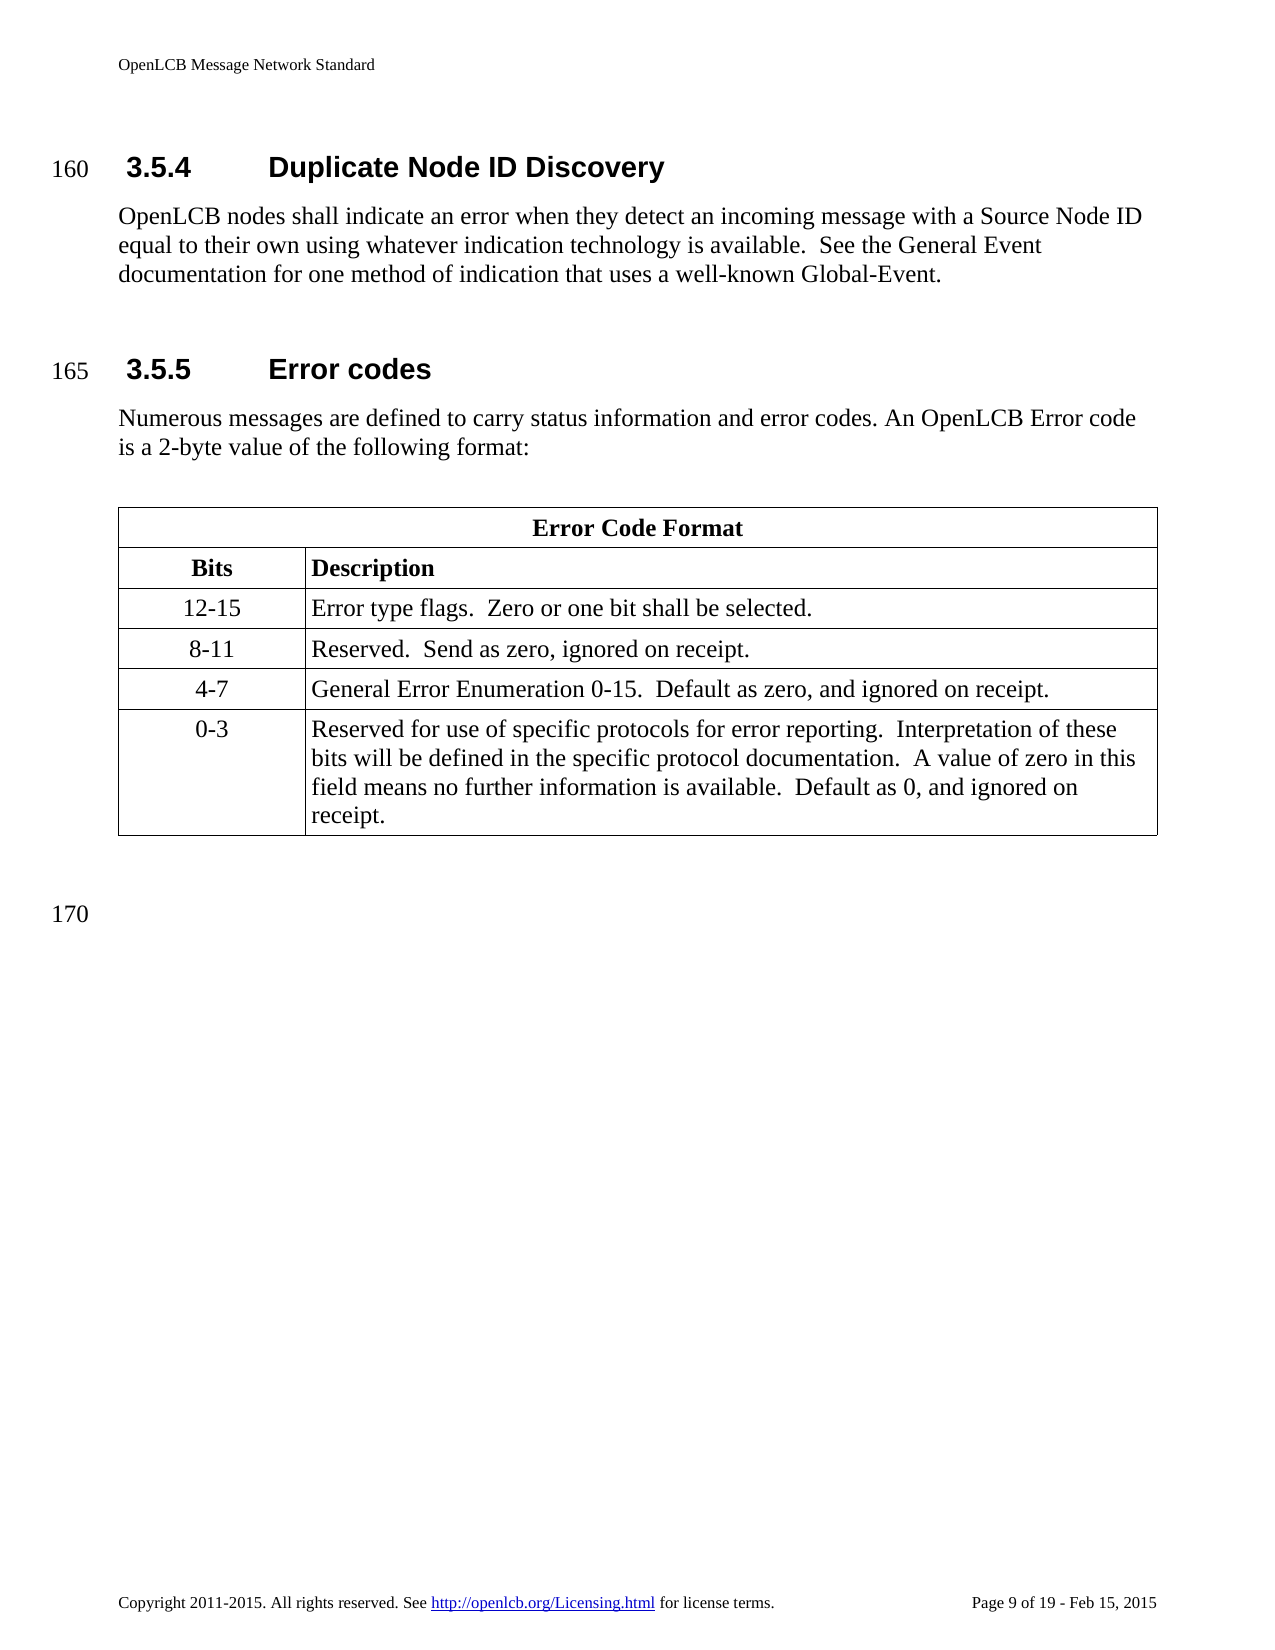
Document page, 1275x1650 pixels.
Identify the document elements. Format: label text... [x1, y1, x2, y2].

table_cell Reserved. Send as zero, ignored on receipt. [306, 629, 1157, 668]
table_cell 12-15 [119, 589, 305, 628]
table_cell Error type flags. Zero or one bit shall be selected. [306, 589, 1157, 628]
subtitle Error codes [118, 352, 1157, 385]
subtitle Duplicate Node ID Discovery [118, 150, 1157, 183]
text OpenLCB nodes shall indicate an error when they detect an incoming message with a Source Node ID equal to their own using whatever indication technology is available. See the General Event documentation for one method of indication that uses a well-known Global-Event. [118, 201, 1157, 287]
table_cell 8-11 [119, 629, 305, 668]
table_cell 4-7 [119, 669, 305, 708]
table_cell Bits [119, 548, 305, 587]
table_cell 0-3 [119, 710, 305, 835]
table_header Error Code Format [119, 508, 1157, 547]
table_cell General Error Enumeration 0-15. Default as zero, and ignored on receipt. [306, 669, 1157, 708]
table_cell Description [306, 548, 1157, 587]
text Numerous messages are defined to carry status information and error codes. An OpenLCB Error code is a 2-byte value of the following format: [118, 403, 1157, 460]
table_cell Reserved for use of specific protocols for error reporting. Interpretation of these bits will be defined in the specific protocol documentation. A value of zero in this field means no further information is available. Default as 0, and ignored on receipt. [306, 710, 1157, 835]
